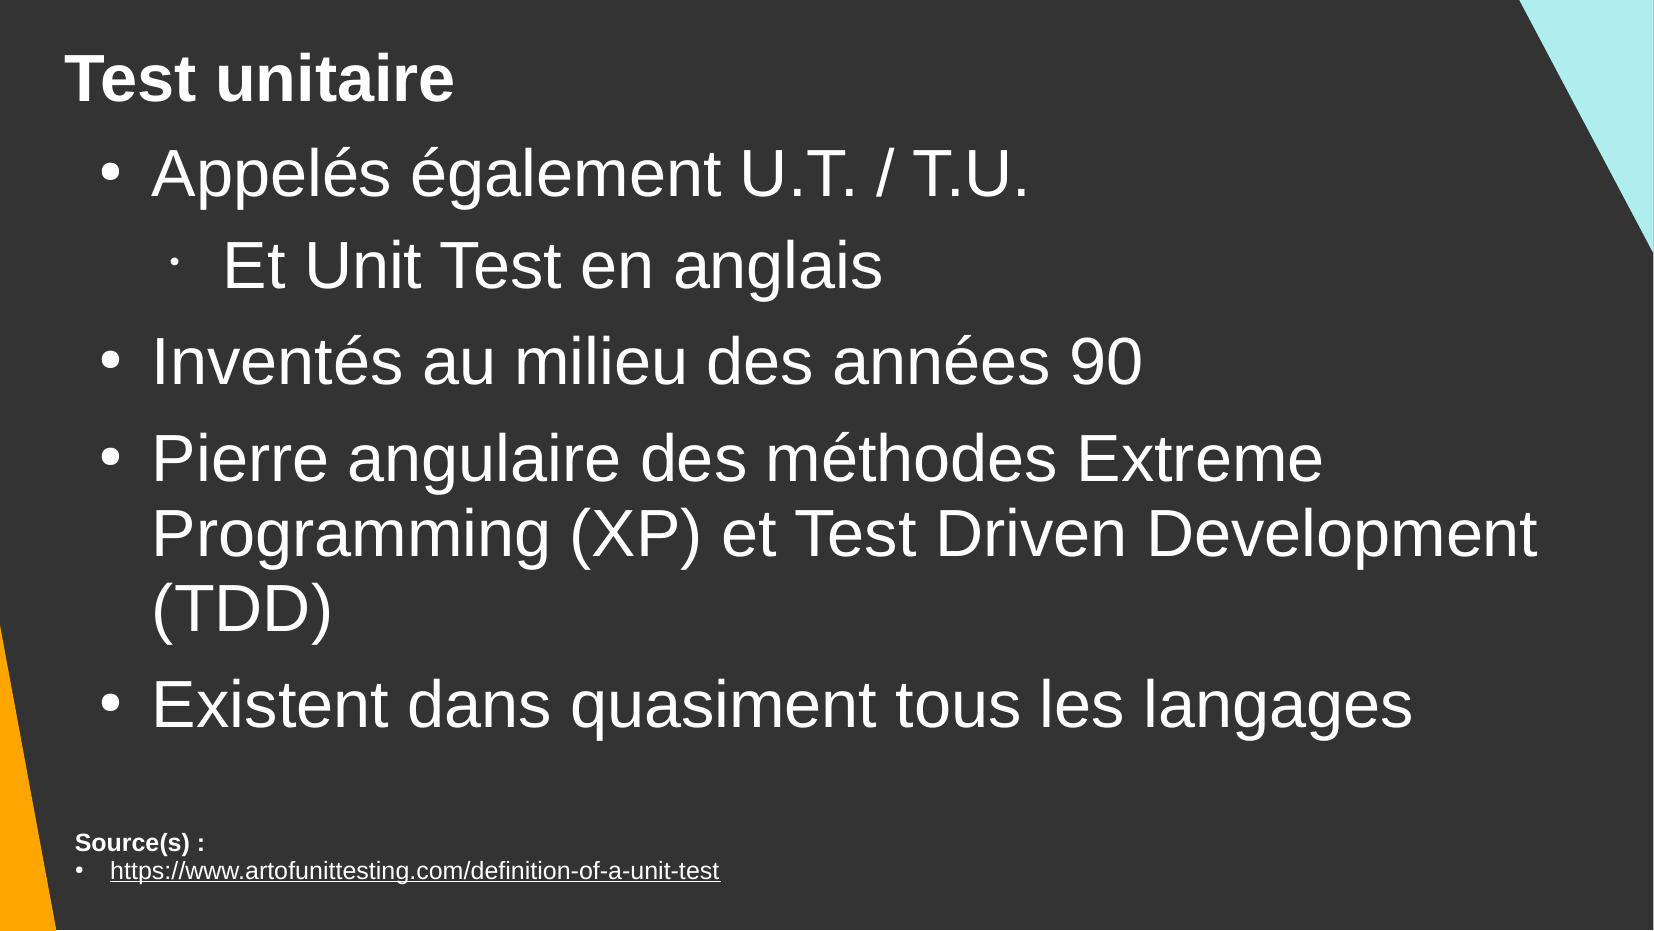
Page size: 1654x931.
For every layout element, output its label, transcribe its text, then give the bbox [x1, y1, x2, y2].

text_box [1519, 0, 1654, 255]
title Test unitaire [64, 40, 1635, 116]
text_box [0, 625, 57, 931]
list Appelés également U.T. / T.U. Et Unit Test en anglais Inventés au milieu des années 90 Pierre angulaire des méthodes Extreme Programming (XP) et Test Driven Development (TDD) Existent dans quasiment tous les langages [80, 135, 1620, 745]
text_box Source(s) : https://www.artofunittesting.com/definition-of-a-unit-test [60, 821, 1546, 906]
